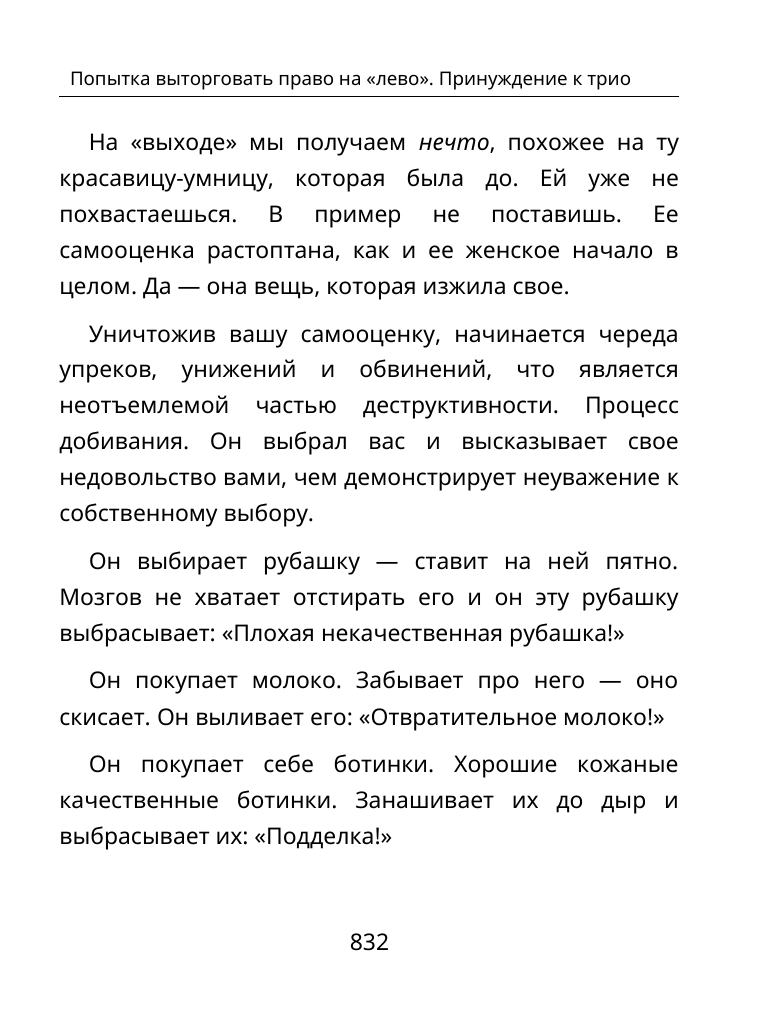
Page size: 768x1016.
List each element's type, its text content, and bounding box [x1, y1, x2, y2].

text Он выбирает рубашку — ставит на ней пятно. Мозгов не хватает отстирать его и он эту рубашку выбрасывает: «Плохая некачественная рубашка!» [59, 545, 679, 648]
text Он покупает себе ботинки. Хорошие кожаные качественные ботинки. Занашивает их до дыр и выбрасывает их: «Подделка!» [59, 748, 679, 851]
text Уничтожив вашу самооценку, начинается череда упреков, унижений и обвинений, что является неотъемлемой частью деструктивности. Процесс добивания. Он выбрал вас и высказывает свое недовольство вами, чем демонстрирует неуважение к собственному выбору. [59, 317, 679, 528]
text Он покупает молоко. Забывает про него — оно скисает. Он выливает его: «Отвратительное молоко!» [59, 664, 679, 732]
text На «выходе» мы получаем нечто, похожее на ту красавицу-умницу, которая была до. Ей уже не похвастаешься. В пример не поставишь. Ее самооценка растоптана, как и ее женское начало в целом. Да — она вещь, которая изжила свое. [59, 126, 679, 301]
